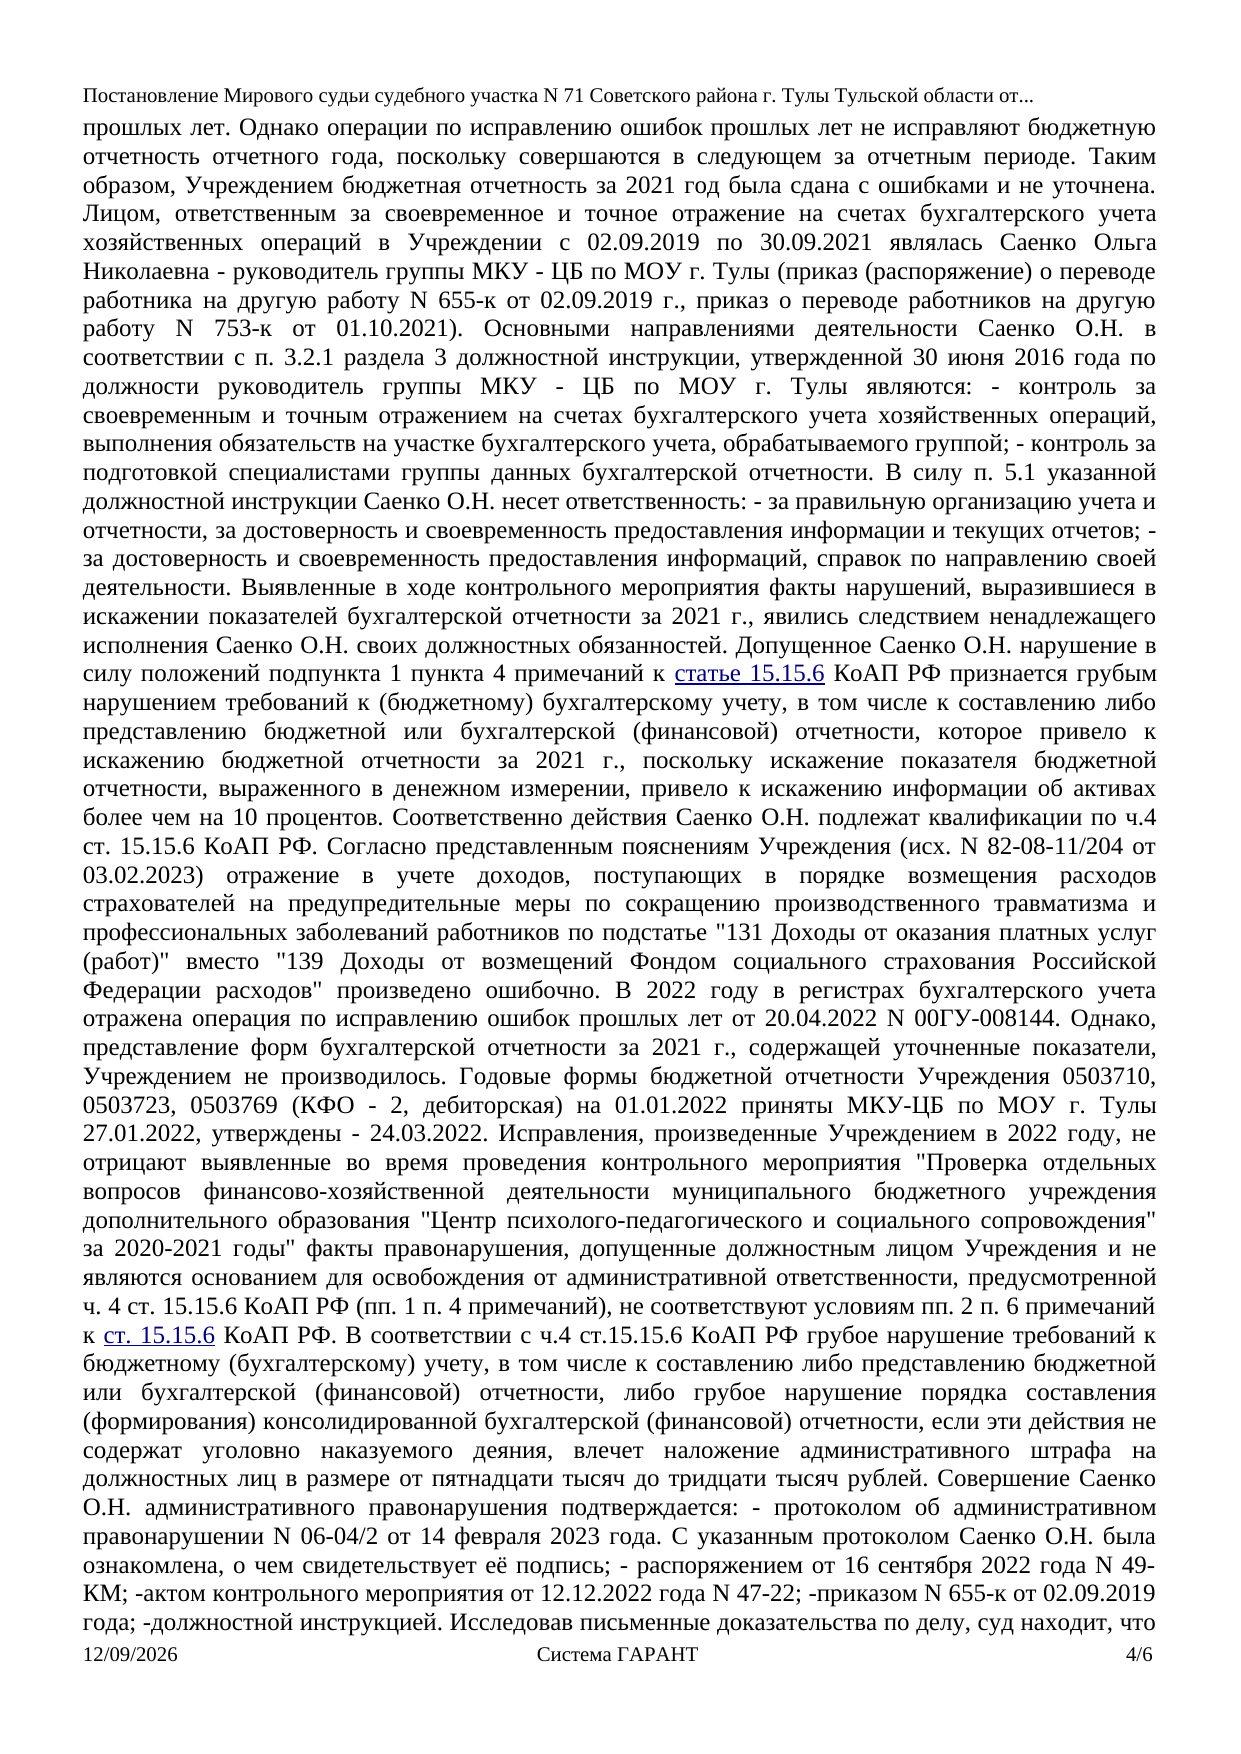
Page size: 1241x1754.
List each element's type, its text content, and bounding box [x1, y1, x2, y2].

text прошлых лет. Однако операции по исправлению ошибок прошлых лет не исправляют бюджетную отчетность отчетного года, поскольку совершаются в следующем за отчетным периоде. Таким образом, Учреждением бюджетная отчетность за 2021 год была сдана с ошибками и не уточнена. Лицом, ответственным за своевременное и точное отражение на счетах бухгалтерского учета хозяйственных операций в Учреждении с 02.09.2019 по 30.09.2021 являлась Саенко Ольга Николаевна - руководитель группы МКУ - ЦБ по МОУ г. Тулы (приказ (распоряжение) о переводе работника на другую работу N 655-к от 02.09.2019 г., приказ о переводе работников на другую работу N 753-к от 01.10.2021). Основными направлениями деятельности Саенко О.Н. в соответствии с п. 3.2.1 раздела 3 должностной инструкции, утвержденной 30 июня 2016 года по должности руководитель группы МКУ - ЦБ по МОУ г. Тулы являются: - контроль за своевременным и точным отражением на счетах бухгалтерского учета хозяйственных операций, выполнения обязательств на участке бухгалтерского учета, обрабатываемого группой; - контроль за подготовкой специалистами группы данных бухгалтерской отчетности. В силу п. 5.1 указанной должностной инструкции Саенко О.Н. несет ответственность: - за правильную организацию учета и отчетности, за достоверность и своевременность предоставления информации и текущих отчетов; - за достоверность и своевременность предоставления информаций, справок по направлению своей деятельности. Выявленные в ходе контрольного мероприятия факты нарушений, выразившиеся в искажении показателей бухгалтерской отчетности за 2021 г., явились следствием ненадлежащего исполнения Саенко О.Н. своих должностных обязанностей. Допущенное Саенко О.Н. нарушение в силу положений подпункта 1 пункта 4 примечаний к статье 15.15.6 КоАП РФ признается грубым нарушением требований к (бюджетному) бухгалтерскому учету, в том числе к составлению либо представлению бюджетной или бухгалтерской (финансовой) отчетности, которое привело к искажению бюджетной отчетности за 2021 г., поскольку искажение показателя бюджетной отчетности, выраженного в денежном измерении, привело к искажению информации об активах более чем на 10 процентов. Соответственно действия Саенко О.Н. подлежат квалификации по ч.4 ст. 15.15.6 КоАП РФ. Согласно представленным пояснениям Учреждения (исх. N 82-08-11/204 от 03.02.2023) отражение в учете доходов, поступающих в порядке возмещения расходов страхователей на предупредительные меры по сокращению производственного травматизма и профессиональных заболеваний работников по подстатье "131 Доходы от оказания платных услуг (работ)" вместо "139 Доходы от возмещений Фондом социального страхования Российской Федерации расходов" произведено ошибочно. В 2022 году в регистрах бухгалтерского учета отражена операция по исправлению ошибок прошлых лет от 20.04.2022 N 00ГУ-008144. Однако, представление форм бухгалтерской отчетности за 2021 г., содержащей уточненные показатели, Учреждением не производилось. Годовые формы бюджетной отчетности Учреждения 0503710, 0503723, 0503769 (КФО - 2, дебиторская) на 01.01.2022 приняты МКУ-ЦБ по МОУ г. Тулы 27.01.2022, утверждены - 24.03.2022. Исправления, произведенные Учреждением в 2022 году, не отрицают выявленные во время проведения контрольного мероприятия "Проверка отдельных вопросов финансово-хозяйственной деятельности муниципального бюджетного учреждения дополнительного образования "Центр психолого-педагогического и социального сопровождения" за 2020-2021 годы" факты правонарушения, допущенные должностным лицом Учреждения и не являются основанием для освобождения от административной ответственности, предусмотренной ч. 4 ст. 15.15.6 КоАП РФ (пп. 1 п. 4 примечаний), не соответствуют условиям пп. 2 п. 6 примечаний к ст. 15.15.6 КоАП РФ. В соответствии с ч.4 ст.15.15.6 КоАП РФ грубое нарушение требований к бюджетному (бухгалтерскому) учету, в том числе к составлению либо представлению бюджетной или бухгалтерской (финансовой) отчетности, либо грубое нарушение порядка составления (формирования) консолидированной бухгалтерской (финансовой) отчетности, если эти действия не содержат уголовно наказуемого деяния, влечет наложение административного штрафа на должностных лиц в размере от пятнадцати тысяч до тридцати тысяч рублей. Совершение Саенко О.Н. административного правонарушения подтверждается: - протоколом об административном правонарушении N 06-04/2 от 14 февраля 2023 года. С указанным протоколом Саенко О.Н. была ознакомлена, о чем свидетельствует её подпись; - распоряжением от 16 сентября 2022 года N 49-КМ; -актом контрольного мероприятия от 12.12.2022 года N 47-22; -приказом N 655-к от 02.09.2019 года; -должностной инструкцией. Исследовав письменные доказательства по делу, суд находит, что [83, 112, 1157, 1636]
